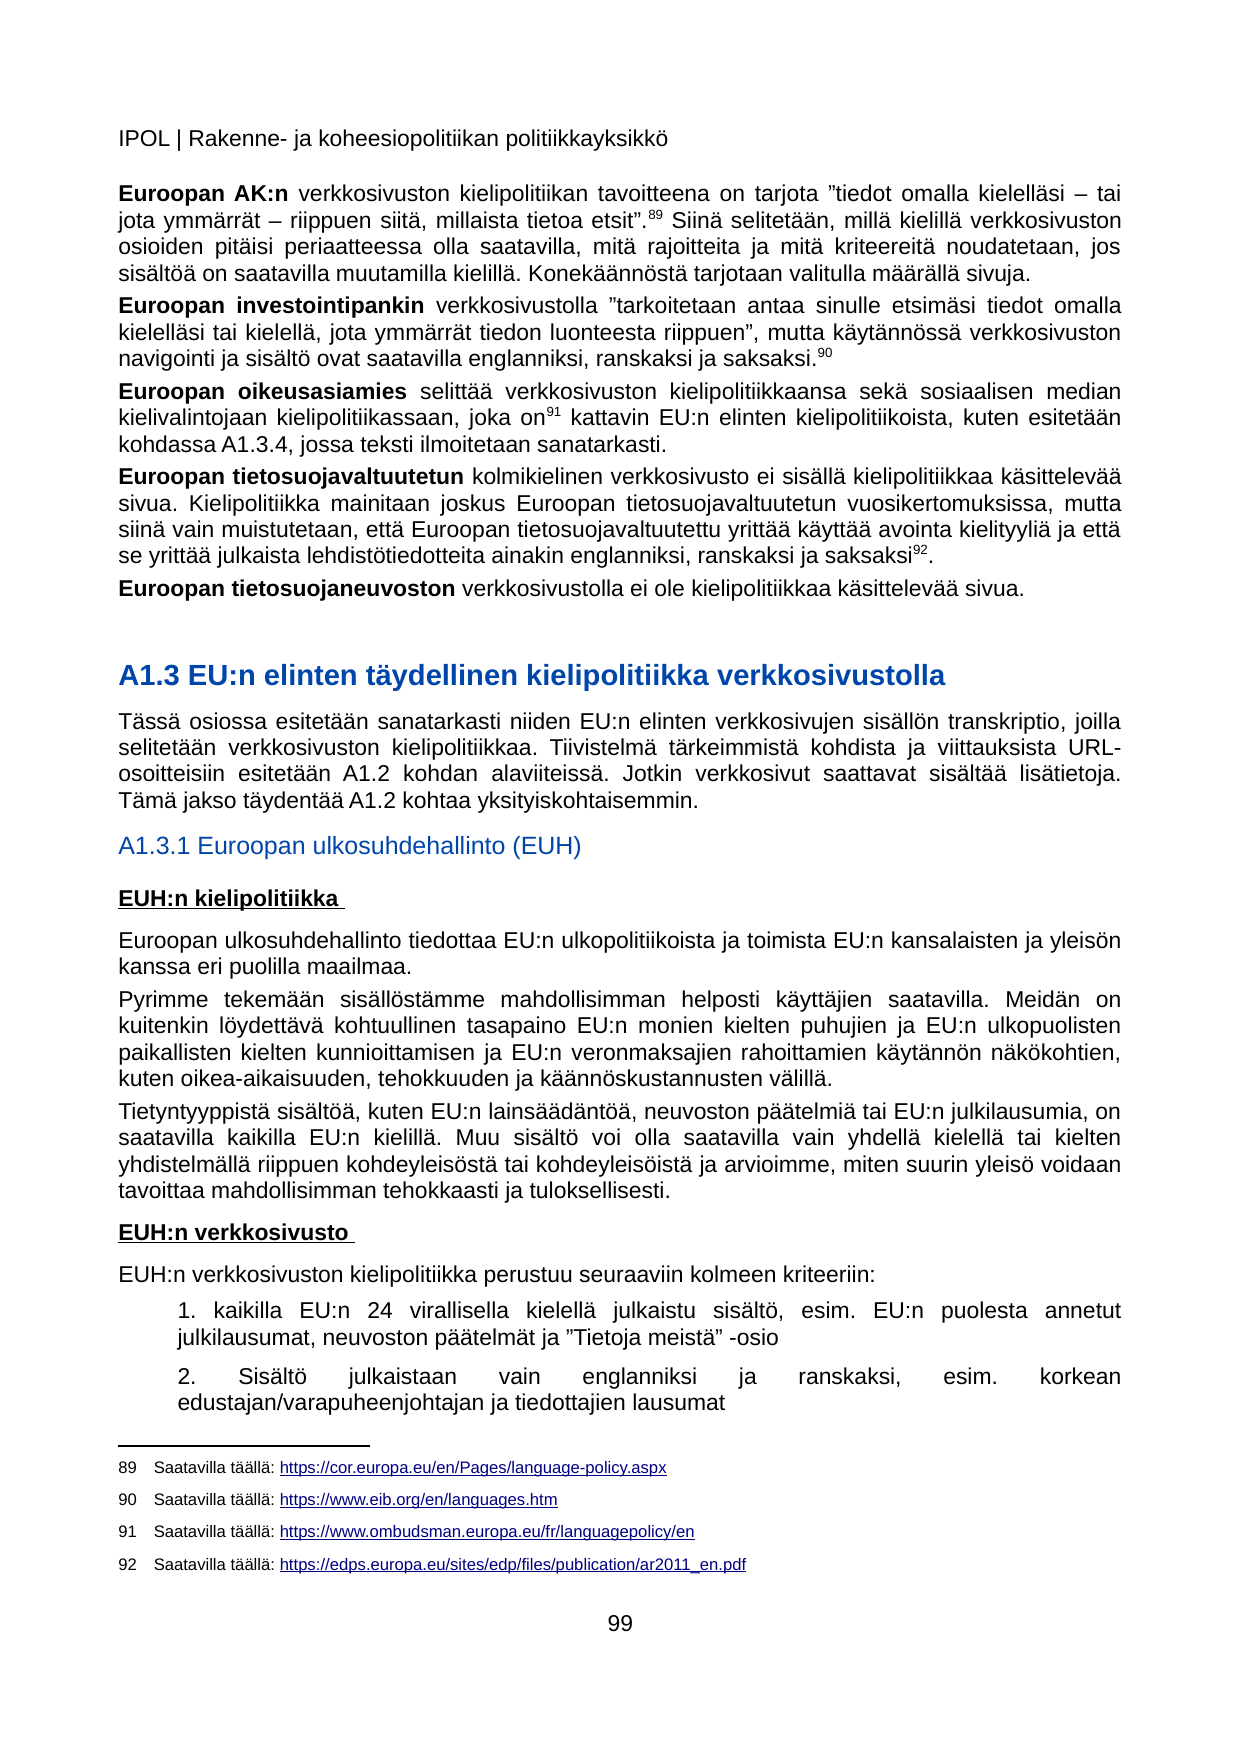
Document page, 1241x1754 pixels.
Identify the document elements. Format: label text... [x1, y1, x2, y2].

text Euroopan investointipankin verkkosivustolla ”tarkoitetaan antaa sinulle etsimäsi tiedot omalla kielelläsi tai kielellä, jota ymmärrät tiedon luonteesta riippuen”, mutta käytännössä verkkosivuston navigointi ja sisältö ovat saatavilla englanniksi, ranskaksi ja saksaksi. [118, 292, 1122, 371]
text Tässä osiossa esitetään sanatarkasti niiden EU:n elinten verkkosivujen sisällön transkriptio, joilla selitetään verkkosivuston kielipolitiikkaa. Tiivistelmä tärkeimmistä kohdista ja viittauksista URL-osoitteisiin esitetään A1.2 kohdan alaviiteissä. Jotkin verkkosivut saattavat sisältää lisätietoja. Tämä jakso täydentää A1.2 kohtaa yksityiskohtaisemmin. [118, 708, 1122, 813]
text Saatavilla täällä: https://www.eib.org/en/languages.htm [118, 1490, 1122, 1509]
text 1. kaikilla EU:n 24 virallisella kielellä julkaistu sisältö, esim. EU:n puolesta annetut julkilausumat, neuvoston päätelmät ja ”Tietoja meistä” -osio [177, 1297, 1122, 1350]
text Euroopan ulkosuhdehallinto tiedottaa EU:n ulkopolitiikoista ja toimista EU:n kansalaisten ja yleisön kanssa eri puolilla maailmaa. [118, 927, 1122, 979]
subtitle EUH:n kielipolitiikka [118, 885, 1122, 911]
text Saatavilla täällä: https://www.ombudsman.europa.eu/fr/languagepolicy/en [118, 1522, 1122, 1541]
text EUH:n verkkosivuston kielipolitiikka perustuu seuraaviin kolmeen kriteeriin: [118, 1261, 1122, 1287]
text Euroopan AK:n verkkosivuston kielipolitiikan tavoitteena on tarjota ”tiedot omalla kielelläsi – tai jota ymmärrät – riippuen siitä, millaista tietoa etsit”. Siinä selitetään, millä kielillä verkkosivuston osioiden pitäisi periaatteessa olla saatavilla, mitä rajoitteita ja mitä kriteereitä noudatetaan, jos sisältöä on saatavilla muutamilla kielillä. Konekäännöstä tarjotaan valitulla määrällä sivuja. [118, 180, 1122, 286]
text Saatavilla täällä: https://edps.europa.eu/sites/edp/files/publication/ar2011_en.pdf [118, 1554, 1122, 1573]
text Pyrimme tekemään sisällöstämme mahdollisimman helposti käyttäjien saatavilla. Meidän on kuitenkin löydettävä kohtuullinen tasapaino EU:n monien kielten puhujien ja EU:n ulkopuolisten paikallisten kielten kunnioittamisen ja EU:n veronmaksajien rahoittamien käytännön näkökohtien, kuten oikea-aikaisuuden, tehokkuuden ja käännöskustannusten välillä. [118, 986, 1122, 1091]
subtitle EUH:n verkkosivusto [118, 1219, 1122, 1245]
text Saatavilla täällä: https://cor.europa.eu/en/Pages/language-policy.aspx [118, 1458, 1122, 1477]
text Euroopan oikeusasiamies selittää verkkosivuston kielipolitiikkaansa sekä sosiaalisen median kielivalintojaan kielipolitiikassaan, joka on kattavin EU:n elinten kielipolitiikoista, kuten esitetään kohdassa A1.3.4, jossa teksti ilmoitetaan sanatarkasti. [118, 378, 1122, 457]
text Euroopan tietosuojaneuvoston verkkosivustolla ei ole kielipolitiikkaa käsittelevää sivua. [118, 575, 1122, 602]
subtitle A1.3.1 Euroopan ulkosuhdehallinto (EUH) [118, 831, 1122, 860]
text Euroopan tietosuojavaltuutetun kolmikielinen verkkosivusto ei sisällä kielipolitiikkaa käsittelevää sivua. Kielipolitiikka mainitaan joskus Euroopan tietosuojavaltuutetun vuosikertomuksissa, mutta siinä vain muistutetaan, että Euroopan tietosuojavaltuutettu yrittää käyttää avointa kielityyliä ja että se yrittää julkaista lehdistötiedotteita ainakin englanniksi, ranskaksi ja saksaksi. [118, 463, 1122, 569]
text 2. Sisältö julkaistaan vain englanniksi ja ranskaksi, esim. korkean edustajan/varapuheenjohtajan ja tiedottajien lausumat [177, 1363, 1122, 1415]
subtitle A1.3 EU:n elinten täydellinen kielipolitiikka verkkosivustolla [118, 658, 1122, 692]
text Tietyntyyppistä sisältöä, kuten EU:n lainsäädäntöä, neuvoston päätelmiä tai EU:n julkilausumia, on saatavilla kaikilla EU:n kielillä. Muu sisältö voi olla saatavilla vain yhdellä kielellä tai kielten yhdistelmällä riippuen kohdeyleisöstä tai kohdeyleisöistä ja arvioimme, miten suurin yleisö voidaan tavoittaa mahdollisimman tehokkaasti ja tuloksellisesti. [118, 1098, 1122, 1203]
